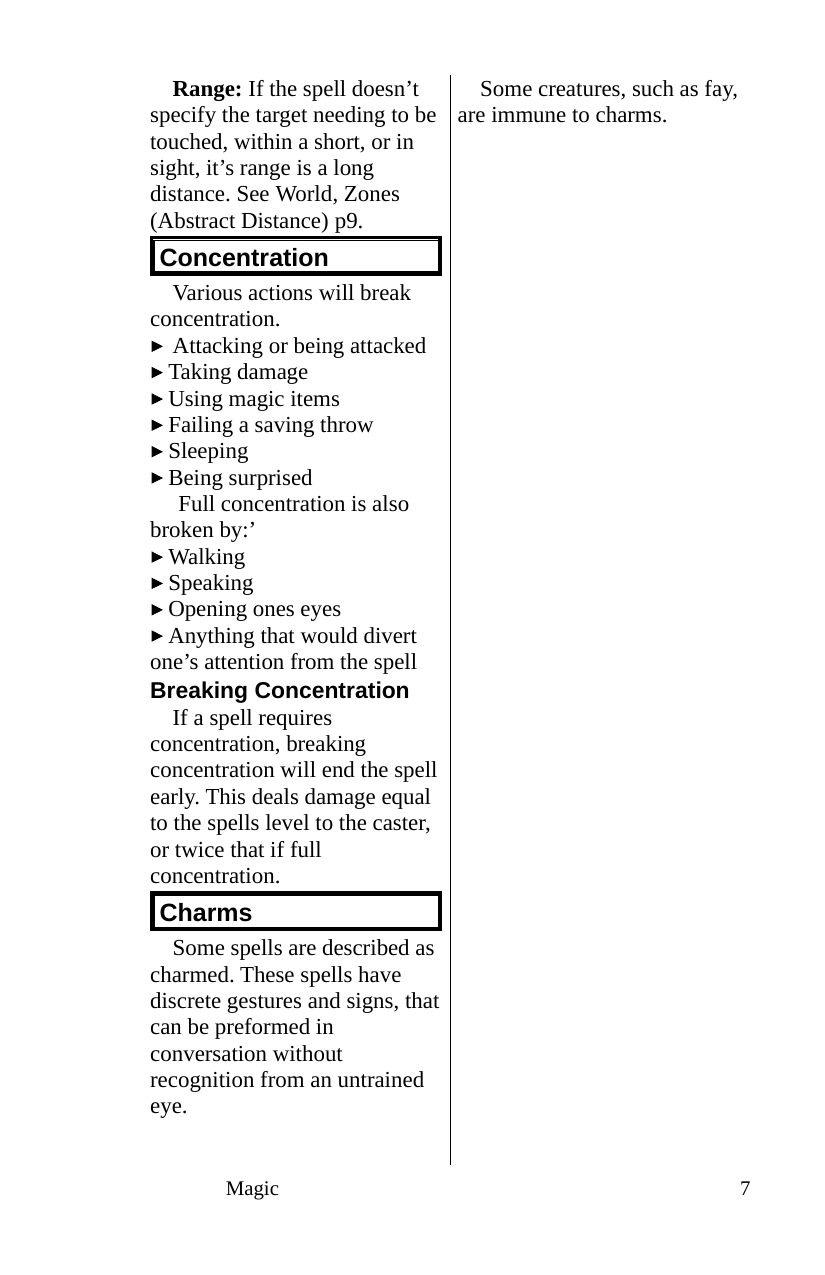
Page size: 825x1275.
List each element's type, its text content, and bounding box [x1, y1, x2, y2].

list Speaking [150, 569, 442, 595]
text Full concentration is also broken by:’ [150, 490, 442, 543]
subtitle Breaking Concentration [150, 677, 442, 704]
list Anything that would divert one’s attention from the spell [150, 622, 442, 674]
text Some creatures, such as fay, are immune to charms. [457, 75, 750, 128]
text Range: If the spell doesn’t specify the target needing to be touched, within a short, or in sight, it’s range is a long distance. See World, Zones (Abstract Distance) p6. [150, 75, 442, 233]
list Using magic items [150, 384, 442, 411]
text If a spell requires concentration, breaking concentration will end the spell early. This deals damage equal to the spells level to the caster, or twice that if full concentration. [150, 704, 442, 888]
list Failing a saving throw [150, 411, 442, 437]
list Sleeping [150, 437, 442, 464]
text Some spells are described as charmed. These spells have discrete gestures and signs, that can be preformed in conversation without recognition from an untrained eye. [150, 934, 442, 1119]
list Walking [150, 543, 442, 569]
subtitle Concentration [155, 241, 438, 271]
list Opening ones eyes [150, 595, 442, 622]
text Various actions will break concentration. [150, 279, 442, 332]
list Attacking or being attacked [150, 332, 442, 358]
list Being surprised [150, 464, 442, 490]
list Taking damage [150, 358, 442, 384]
subtitle Charms [155, 896, 438, 927]
